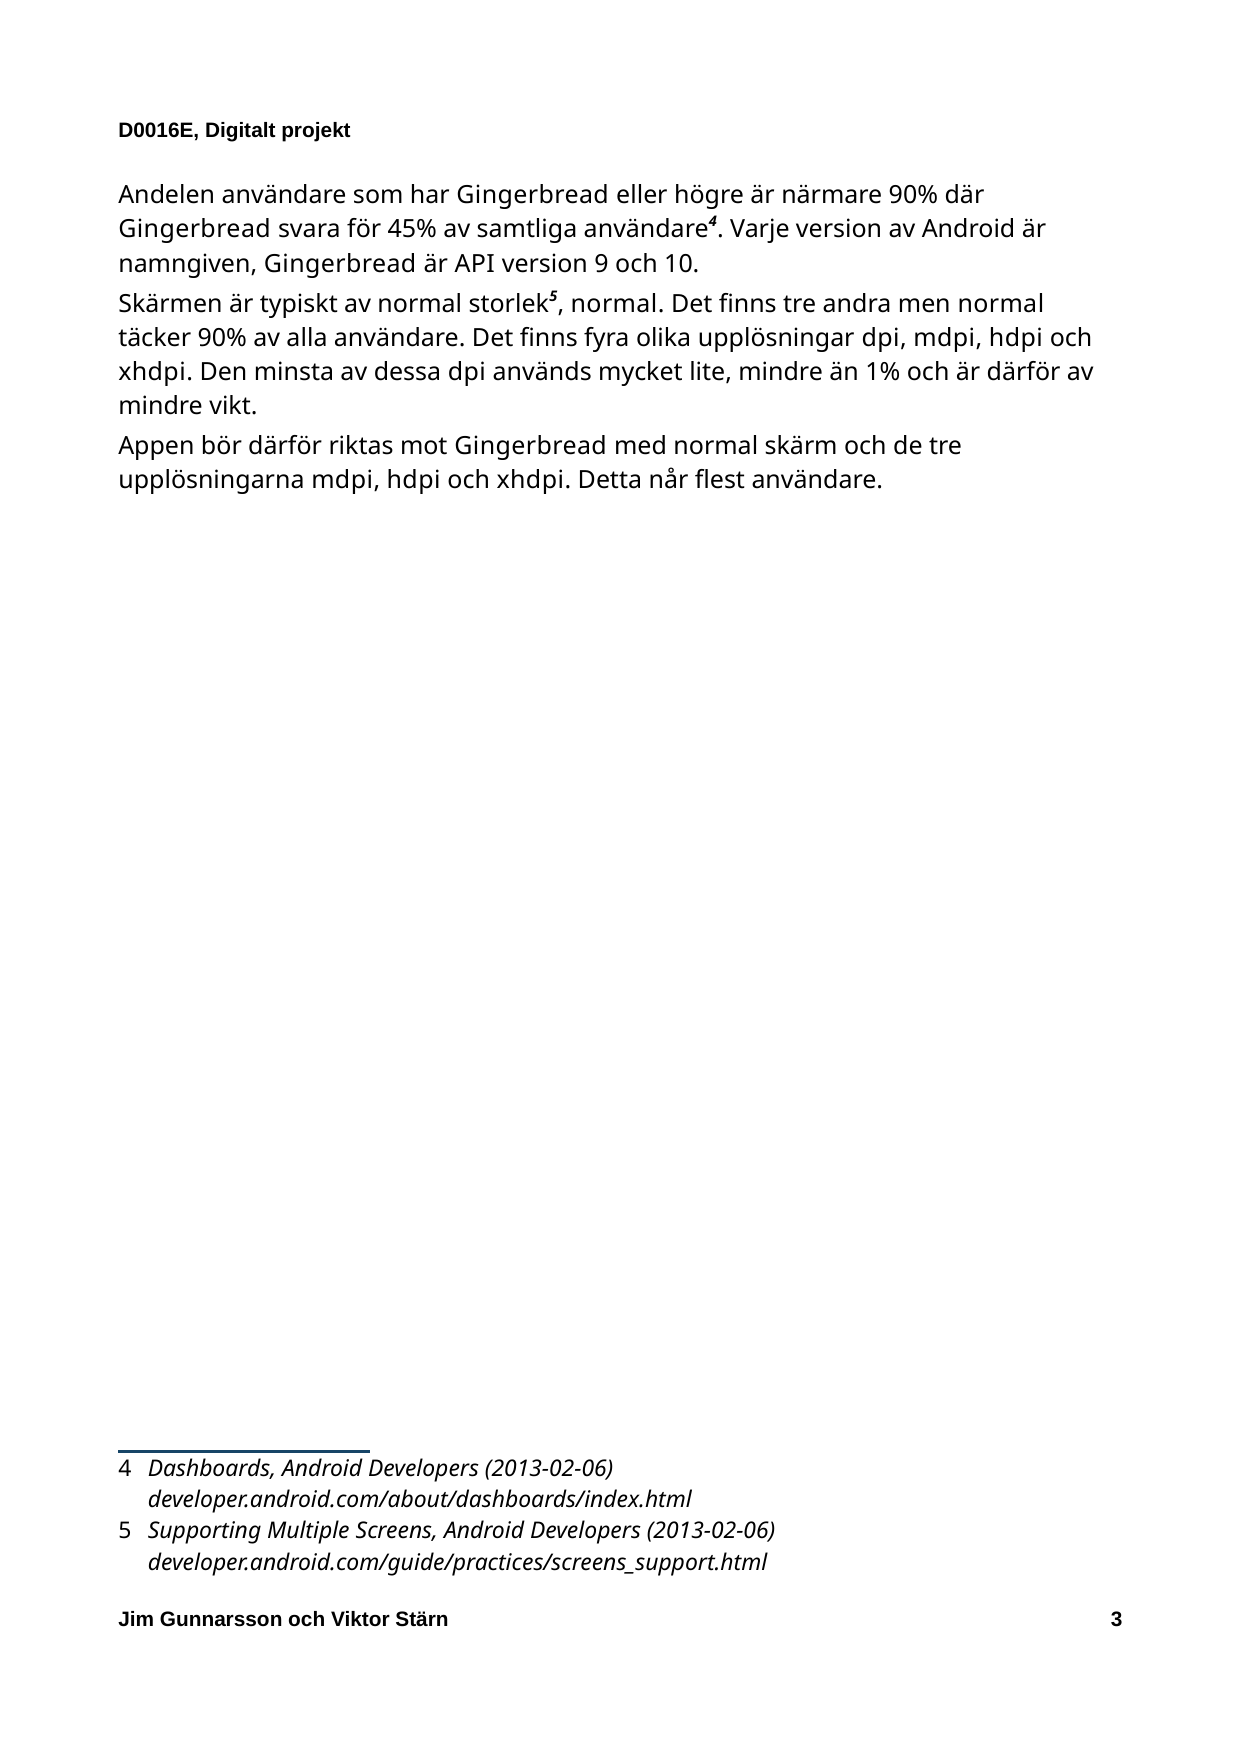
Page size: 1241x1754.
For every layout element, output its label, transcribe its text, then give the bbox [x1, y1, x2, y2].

text Appen bör därför riktas mot Gingerbread med normal skärm och de tre upplösningarna mdpi, hdpi och xhdpi. Detta når flest användare. [118, 427, 1122, 496]
text Andelen användare som har Gingerbread eller högre är närmare 90% där Gingerbread svara för 45% av samtliga användare. Varje version av Android är namngiven, Gingerbread är API version 9 och 10. [118, 177, 1122, 279]
subtitle Dashboards, Android Developers (2013-02-06) developer.android.com/about/dashboards/index.html [118, 1452, 1122, 1514]
subtitle Supporting Multiple Screens, Android Developers (2013-02-06) developer.android.com/guide/practices/screens_support.html [118, 1514, 1122, 1577]
text Skärmen är typiskt av normal storlek, normal. Det finns tre andra men normal täcker 90% av alla användare. Det finns fyra olika upplösningar dpi, mdpi, hdpi och xhdpi. Den minsta av dessa dpi används mycket lite, mindre än 1% och är därför av mindre vikt. [118, 285, 1122, 421]
